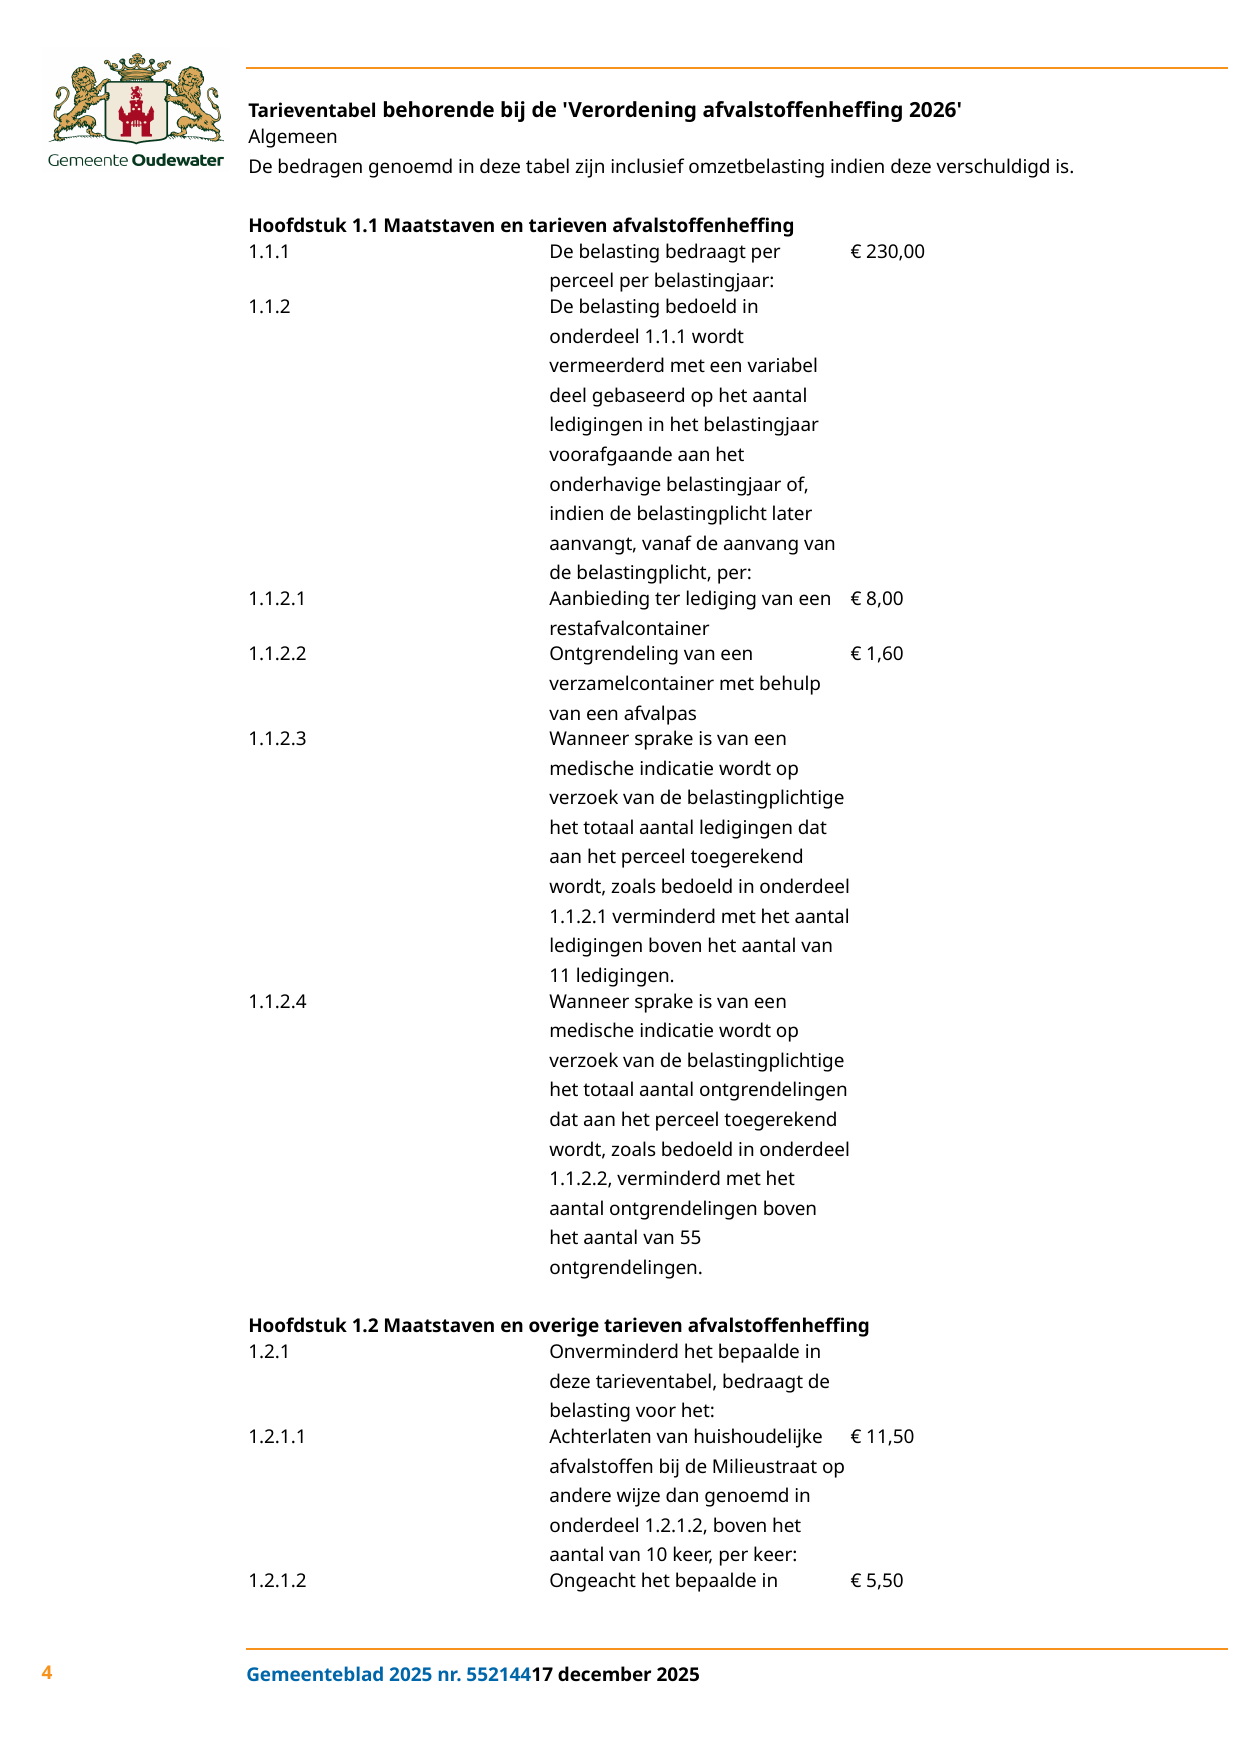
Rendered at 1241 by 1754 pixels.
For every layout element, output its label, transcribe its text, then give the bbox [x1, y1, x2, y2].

table_cell Wanneer sprake is van een medische indicatie wordt op verzoek van de belastingplichtige het totaal aantal ontgrendelingen dat aan het perceel toegerekend wordt, zoals bedoeld in onderdeel 1.1.2.2, verminderd met het aantal ontgrendelingen boven het aantal van 55 ontgrendelingen. [549, 988, 850, 1280]
table_cell Ontgrendeling van een verzamelcontainer met behulp van een afvalpas [549, 641, 850, 725]
table_cell 1.1.2 [248, 293, 549, 585]
table_header Hoofdstuk 1.2 Maatstaven en overige tarieven afvalstoffenheffing [248, 1313, 1152, 1338]
table_cell € 230,00 [850, 238, 1152, 293]
table_header Hoofdstuk 1.1 Maatstaven en tarieven afvalstoffenheffing [248, 212, 1152, 238]
table_cell 1.2.1.2 [248, 1568, 549, 1593]
table_cell [850, 988, 1152, 1280]
table_cell [850, 293, 1152, 585]
text Algemeen [248, 123, 1152, 149]
table_cell 1.1.2.1 [248, 585, 549, 641]
table_cell Wanneer sprake is van een medische indicatie wordt op verzoek van de belastingplichtige het totaal aantal ledigingen dat aan het perceel toegerekend wordt, zoals bedoeld in onderdeel 1.1.2.1 verminderd met het aantal ledigingen boven het aantal van 11 ledigingen. [549, 725, 850, 988]
table_cell 1.2.1 [248, 1339, 549, 1423]
table_cell De belasting bedraagt per perceel per belastingjaar: [549, 238, 850, 293]
table_cell Onverminderd het bepaalde in deze tarieventabel, bedraagt de belasting voor het: [549, 1339, 850, 1423]
table_cell 1.2.1.1 [248, 1423, 549, 1567]
table_cell € 11,50 [850, 1423, 1152, 1567]
text Tarieventabel behorende bij de 'Verordening afvalstoffenheffing 2026' [248, 95, 1152, 123]
table_cell 1.1.2.4 [248, 988, 549, 1280]
table_cell € 5,50 [850, 1568, 1152, 1593]
table_cell Aanbieding ter lediging van een restafvalcontainer [549, 585, 850, 641]
table_cell € 1,60 [850, 641, 1152, 725]
table_cell [850, 1339, 1152, 1423]
table_cell € 8,00 [850, 585, 1152, 641]
table_cell 1.1.2.2 [248, 641, 549, 725]
table_cell Achterlaten van huishoudelijke afvalstoffen bij de Milieustraat op andere wijze dan genoemd in onderdeel 1.2.1.2, boven het aantal van 10 keer, per keer: [549, 1423, 850, 1567]
text De bedragen genoemd in deze tabel zijn inclusief omzetbelasting indien deze verschuldigd is. [248, 153, 1152, 179]
table_cell De belasting bedoeld in onderdeel 1.1.1 wordt vermeerderd met een variabel deel gebaseerd op het aantal ledigingen in het belastingjaar voorafgaande aan het onderhavige belastingjaar of, indien de belastingplicht later aanvangt, vanaf de aanvang van de belastingplicht, per: [549, 293, 850, 585]
table_cell 1.1.2.3 [248, 725, 549, 988]
table_cell Ongeacht het bepaalde in [549, 1568, 850, 1593]
table_cell 1.1.1 [248, 238, 549, 293]
table_cell [850, 725, 1152, 988]
picture [41, 47, 231, 172]
